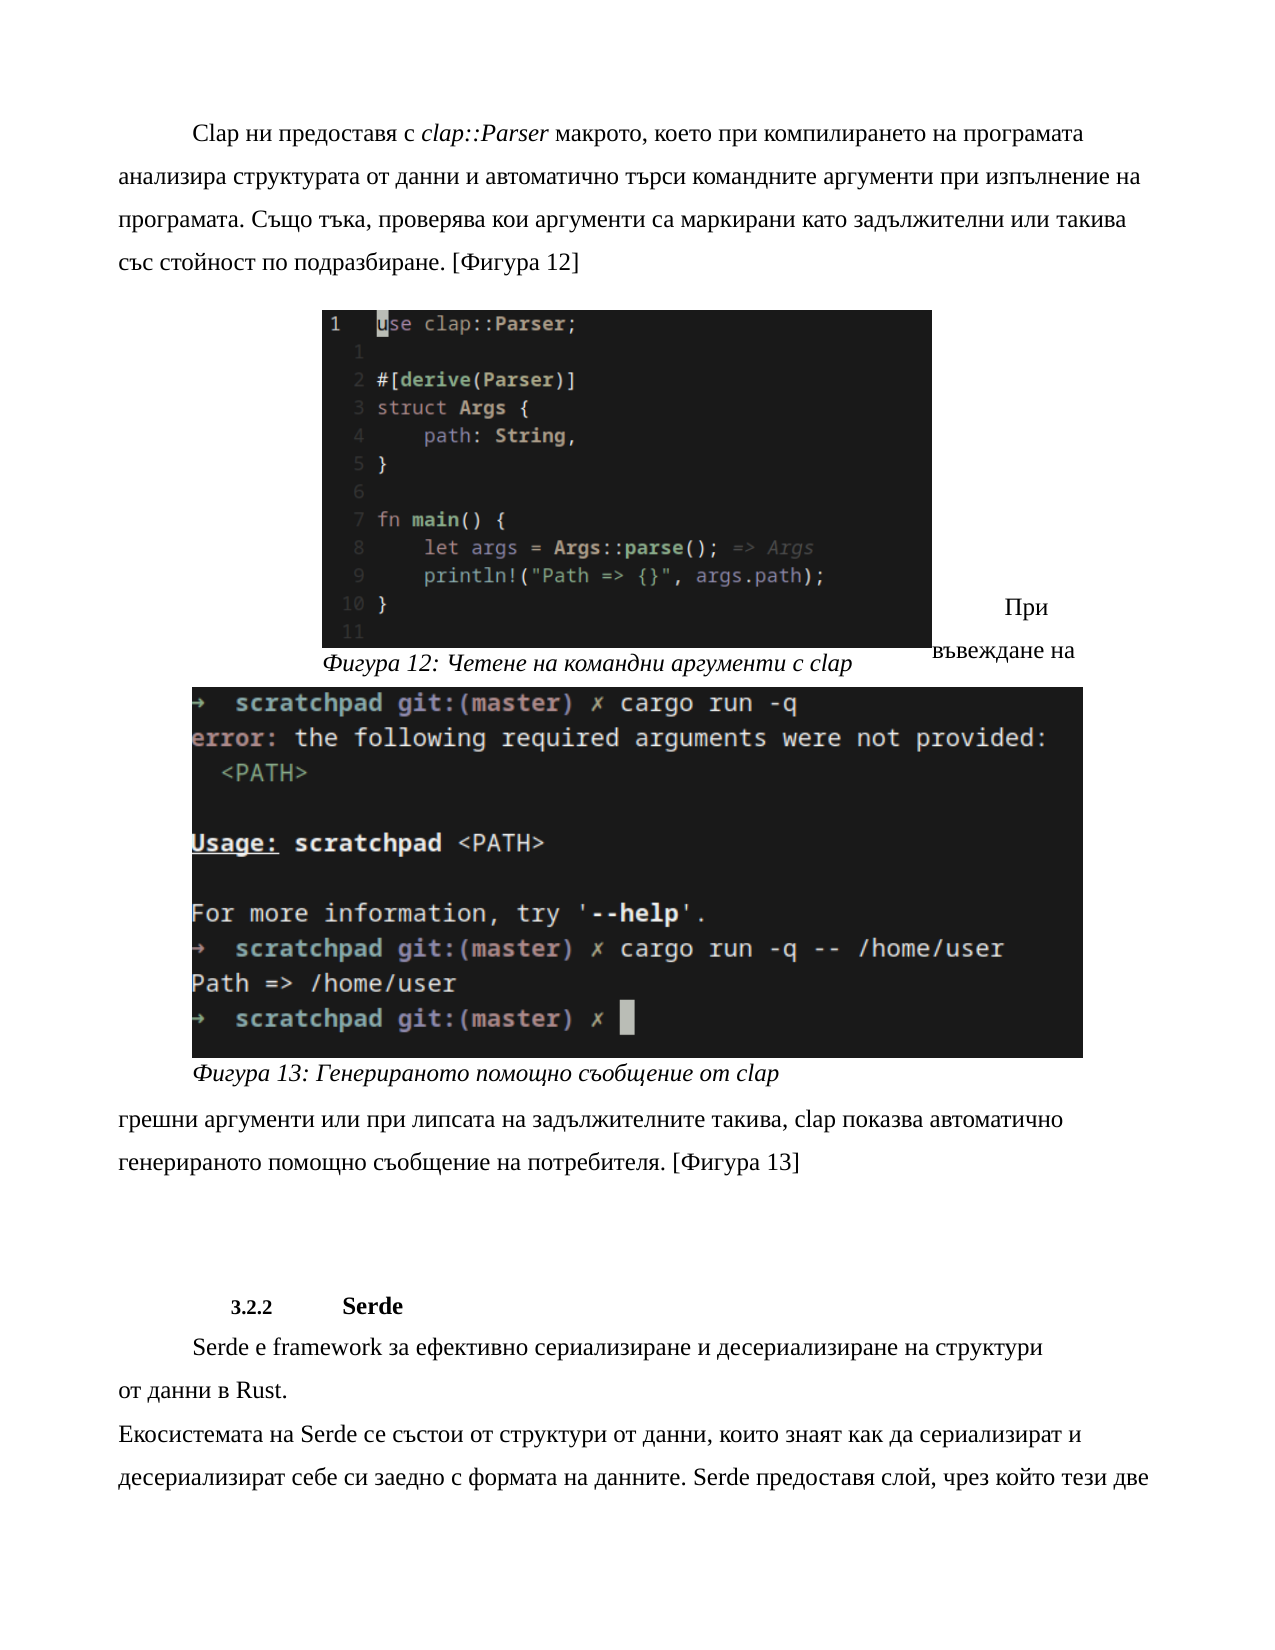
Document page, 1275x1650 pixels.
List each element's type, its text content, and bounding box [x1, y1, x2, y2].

subtitle Serde [231, 1291, 1157, 1320]
text Фигура 13: Генерираното помощно съобщение от clap [192, 1058, 1083, 1086]
text При въвеждане на грешни аргументи или при липсата на задължителните такива, clap показва автоматично генерираното помощно съобщение на потребителя. [Фигура 13] [118, 592, 1157, 1262]
text Clap ни предоставя с clap::Parser макрото, което при компилирането на програмата анализира структурата от данни и автоматично търси командните аргументи при изпълнение на програмата. Също тъка, проверява кои аргументи са маркирани като задължителни или такива със стойност по подразбиране. [Фигура 12] [118, 118, 1157, 319]
text от данни в Rust. [118, 1376, 1157, 1404]
text Serde е framework за ефективно сериализиране и десериализиране на структури [118, 1332, 1157, 1361]
text Екосистемата на Serde се състои от структури от данни, които знаят как да сериализират и десериализират себе си заедно с формата на данните. Serde предоставя слой, чрез който тези две [118, 1419, 1157, 1491]
text Фигура 12: Четене на командни аргументи с clap [322, 648, 932, 676]
picture [192, 687, 1083, 1058]
picture [322, 310, 932, 648]
